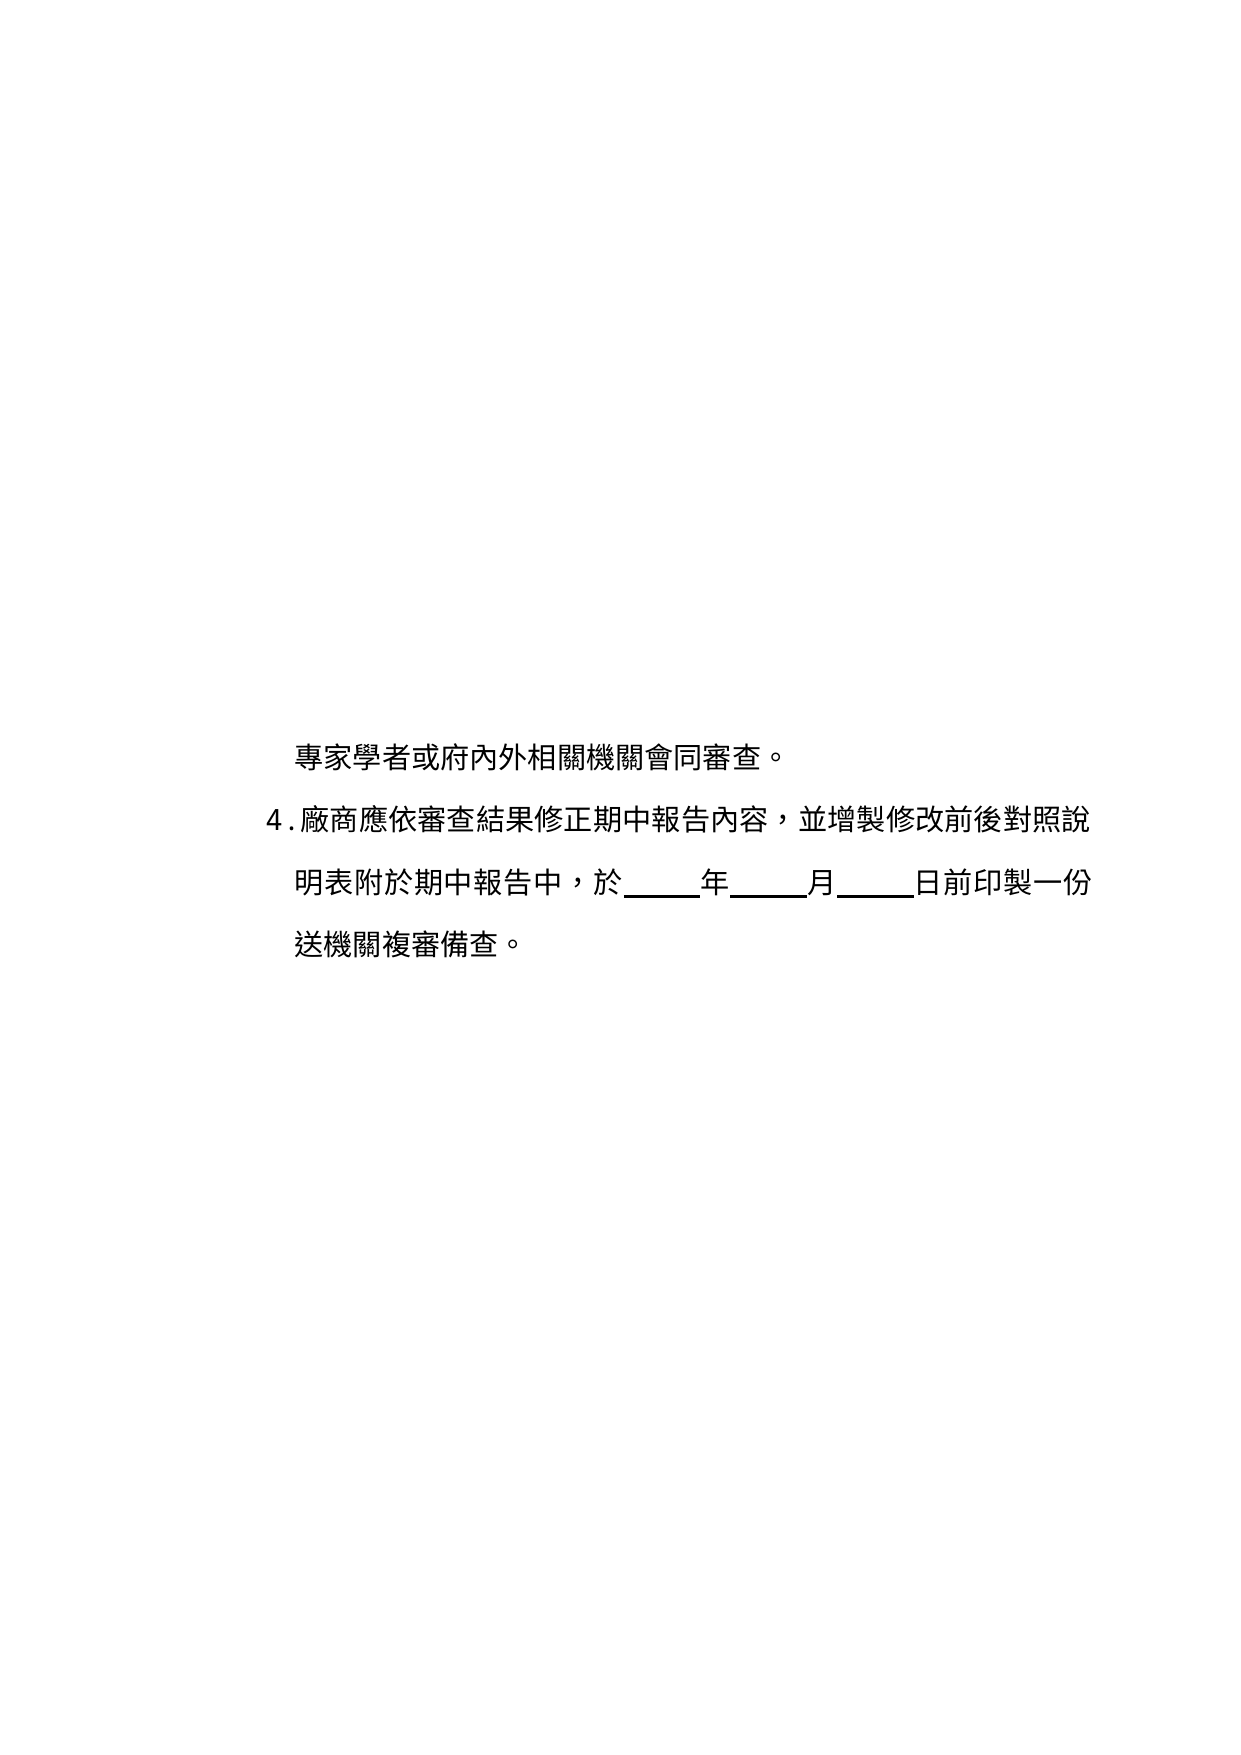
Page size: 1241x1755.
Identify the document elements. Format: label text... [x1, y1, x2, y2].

text 4.廠商應依審查結果修正期中報告內容，並增製修改前後對照說明表附於期中報告中，於 年 月 日前印製一份送機關複審備查。 [265, 776, 1093, 964]
text 專家學者或府內外相關機關會同審查。 [265, 714, 1093, 776]
